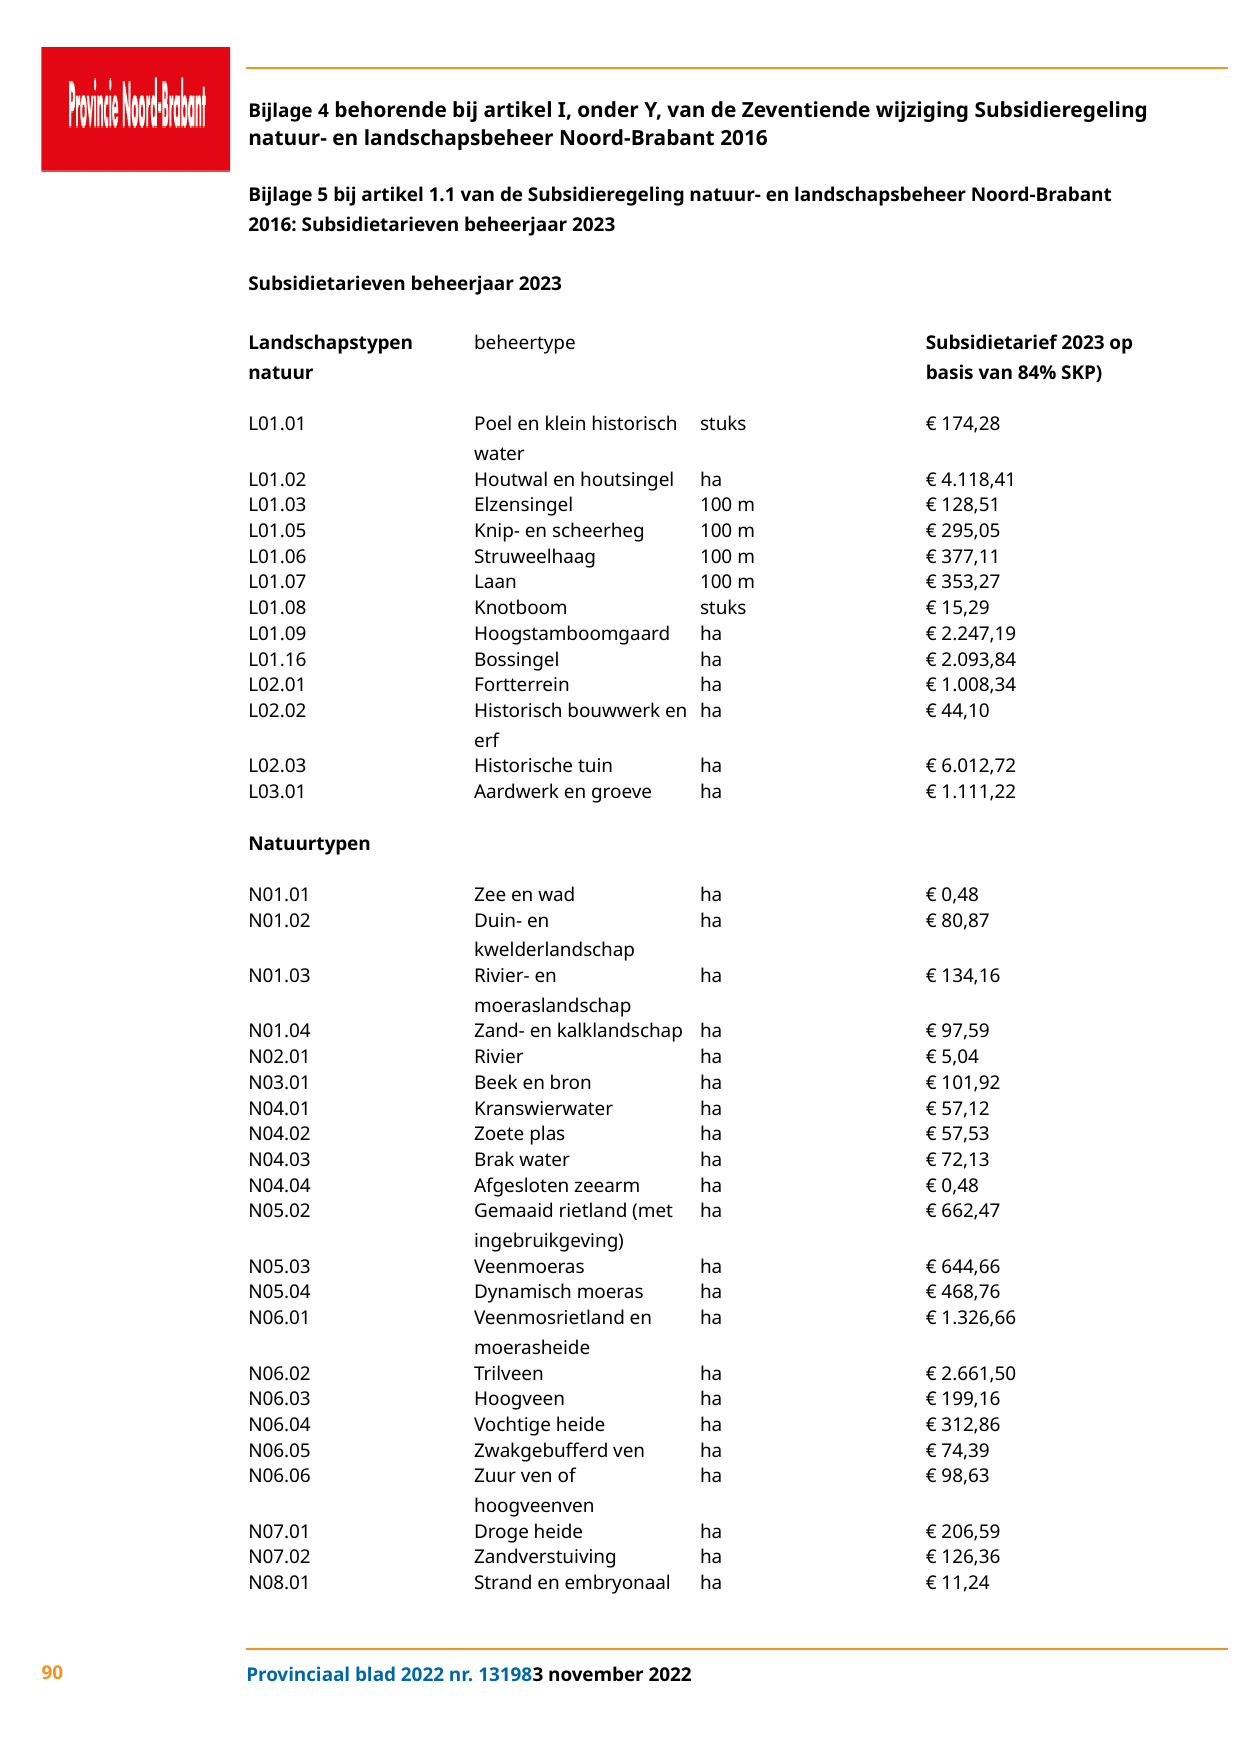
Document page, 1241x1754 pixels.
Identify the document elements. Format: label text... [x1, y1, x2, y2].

table_cell ha [700, 1463, 926, 1518]
table_cell € 15,29 [926, 594, 1152, 620]
table_cell ha [700, 672, 926, 697]
table_cell Rivier- en moeraslandschap [474, 962, 700, 1018]
table_cell [474, 385, 700, 410]
table_cell € 5,04 [926, 1043, 1152, 1069]
table_cell Vochtige heide [474, 1411, 700, 1437]
table_cell ha [700, 962, 926, 1018]
table_cell stuks [700, 594, 926, 620]
table_cell ha [700, 1253, 926, 1279]
table_cell N06.05 [248, 1437, 474, 1463]
table_cell Rivier [474, 1043, 700, 1069]
table_cell € 2.093,84 [926, 646, 1152, 672]
table_cell L03.01 [248, 778, 474, 804]
table_cell ha [700, 466, 926, 491]
text Subsidietarieven beheerjaar 2023 [248, 270, 1152, 296]
table_cell N06.04 [248, 1411, 474, 1437]
table_cell Strand en embryonaal [474, 1570, 700, 1595]
table_cell ha [700, 1518, 926, 1544]
table_cell Gemaaid rietland (met ingebruikgeving) [474, 1198, 700, 1253]
table_cell ha [700, 620, 926, 646]
picture [41, 47, 231, 172]
table_cell L01.05 [248, 517, 474, 543]
table_cell € 44,10 [926, 697, 1152, 753]
table_cell Poel en klein historisch water [474, 410, 700, 466]
table_cell N07.02 [248, 1544, 474, 1569]
table_cell Veenmoeras [474, 1253, 700, 1279]
table_cell € 72,13 [926, 1146, 1152, 1172]
table_cell ha [700, 697, 926, 753]
table_cell € 662,47 [926, 1198, 1152, 1253]
table_cell Zand- en kalklandschap [474, 1018, 700, 1043]
table_cell [926, 856, 1152, 881]
table_cell ha [700, 778, 926, 804]
table_cell 100 m [700, 569, 926, 594]
table_cell N07.01 [248, 1518, 474, 1544]
table_cell Zuur ven of hoogveenven [474, 1463, 700, 1518]
table_cell N01.03 [248, 962, 474, 1018]
table_cell Houtwal en houtsingel [474, 466, 700, 491]
table_cell ha [700, 1437, 926, 1463]
table_cell N01.01 [248, 881, 474, 907]
table_cell Trilveen [474, 1360, 700, 1386]
table_cell € 0,48 [926, 881, 1152, 907]
table_cell € 2.661,50 [926, 1360, 1152, 1386]
table_cell ha [700, 881, 926, 907]
table_cell N04.03 [248, 1146, 474, 1172]
table_cell ha [700, 1172, 926, 1198]
table_cell L01.03 [248, 491, 474, 517]
table_cell € 1.111,22 [926, 778, 1152, 804]
table_cell Bossingel [474, 646, 700, 672]
table_cell Elzensingel [474, 491, 700, 517]
table_cell [700, 830, 926, 856]
table_cell € 644,66 [926, 1253, 1152, 1279]
table_cell € 312,86 [926, 1411, 1152, 1437]
table_cell € 6.012,72 [926, 753, 1152, 778]
table_cell Zoete plas [474, 1121, 700, 1146]
table_cell [926, 385, 1152, 410]
table_cell N05.03 [248, 1253, 474, 1279]
table_cell € 1.008,34 [926, 672, 1152, 697]
table_cell N05.02 [248, 1198, 474, 1253]
table_cell € 57,53 [926, 1121, 1152, 1146]
table_cell L01.08 [248, 594, 474, 620]
table_cell [700, 804, 926, 830]
table_cell ha [700, 907, 926, 962]
table_cell € 4.118,41 [926, 466, 1152, 491]
table_cell € 57,12 [926, 1095, 1152, 1121]
table_cell [474, 830, 700, 856]
table_cell € 174,28 [926, 410, 1152, 466]
table_cell N04.01 [248, 1095, 474, 1121]
text Bijlage 5 bij artikel 1.1 van de Subsidieregeling natuur- en landschapsbeheer Noord-Brabant 2016: Subsidietarieven beheerjaar 2023 [248, 181, 1152, 237]
table_cell € 134,16 [926, 962, 1152, 1018]
table_cell € 377,11 [926, 543, 1152, 569]
table_cell [700, 385, 926, 410]
table_cell Struweelhaag [474, 543, 700, 569]
table_cell ha [700, 753, 926, 778]
table_header beheertype [474, 329, 700, 385]
table_cell L01.07 [248, 569, 474, 594]
table_cell N06.02 [248, 1360, 474, 1386]
table_cell Dynamisch moeras [474, 1279, 700, 1304]
table_cell € 101,92 [926, 1069, 1152, 1095]
table_cell ha [700, 646, 926, 672]
table_cell N01.04 [248, 1018, 474, 1043]
table_cell € 74,39 [926, 1437, 1152, 1463]
table_cell € 295,05 [926, 517, 1152, 543]
table_cell N06.01 [248, 1305, 474, 1360]
table_cell [474, 804, 700, 830]
table_cell Hoogveen [474, 1386, 700, 1411]
table_cell ha [700, 1360, 926, 1386]
table_header Subsidietarief 2023 op basis van 84% SKP) [926, 329, 1152, 385]
table_cell Laan [474, 569, 700, 594]
table_cell [248, 804, 474, 830]
table_cell ha [700, 1386, 926, 1411]
table_cell Droge heide [474, 1518, 700, 1544]
table_cell € 1.326,66 [926, 1305, 1152, 1360]
table_cell Duin- en kwelderlandschap [474, 907, 700, 962]
table_cell ha [700, 1279, 926, 1304]
table_cell Kranswierwater [474, 1095, 700, 1121]
table_cell ha [700, 1570, 926, 1595]
table_cell Zwakgebufferd ven [474, 1437, 700, 1463]
table_cell ha [700, 1305, 926, 1360]
table_cell N01.02 [248, 907, 474, 962]
table_cell L02.02 [248, 697, 474, 753]
table_cell Fortterrein [474, 672, 700, 697]
table_cell N03.01 [248, 1069, 474, 1095]
table_cell N05.04 [248, 1279, 474, 1304]
table_cell Natuurtypen [248, 830, 474, 856]
table_cell N06.03 [248, 1386, 474, 1411]
table_cell Aardwerk en groeve [474, 778, 700, 804]
table_cell stuks [700, 410, 926, 466]
table_cell ha [700, 1043, 926, 1069]
table_cell ha [700, 1146, 926, 1172]
table_cell N02.01 [248, 1043, 474, 1069]
table_cell L01.16 [248, 646, 474, 672]
table_cell 100 m [700, 543, 926, 569]
table_cell ha [700, 1069, 926, 1095]
table_cell ha [700, 1411, 926, 1437]
table_cell N06.06 [248, 1463, 474, 1518]
table_cell N04.04 [248, 1172, 474, 1198]
table_cell [248, 385, 474, 410]
table_cell € 468,76 [926, 1279, 1152, 1304]
table_cell Zandverstuiving [474, 1544, 700, 1569]
table_cell L02.01 [248, 672, 474, 697]
table_cell € 80,87 [926, 907, 1152, 962]
table_cell L01.09 [248, 620, 474, 646]
table_cell 100 m [700, 517, 926, 543]
table_cell € 128,51 [926, 491, 1152, 517]
table_cell N08.01 [248, 1570, 474, 1595]
table_cell [474, 856, 700, 881]
table_cell € 0,48 [926, 1172, 1152, 1198]
table_cell [926, 830, 1152, 856]
table_cell ha [700, 1544, 926, 1569]
table_cell Afgesloten zeearm [474, 1172, 700, 1198]
table_header Landschapstypen natuur [248, 329, 474, 385]
table_cell € 353,27 [926, 569, 1152, 594]
table_cell L02.03 [248, 753, 474, 778]
table_cell ha [700, 1198, 926, 1253]
table_cell € 2.247,19 [926, 620, 1152, 646]
table_cell [926, 804, 1152, 830]
table_cell Knotboom [474, 594, 700, 620]
table_cell Knip- en scheerheg [474, 517, 700, 543]
table_cell [700, 856, 926, 881]
table_cell € 126,36 [926, 1544, 1152, 1569]
table_cell ha [700, 1095, 926, 1121]
table_cell [248, 856, 474, 881]
table_cell ha [700, 1121, 926, 1146]
table_cell Historisch bouwwerk en erf [474, 697, 700, 753]
table_cell L01.02 [248, 466, 474, 491]
table_cell ha [700, 1018, 926, 1043]
table_cell Historische tuin [474, 753, 700, 778]
text Bijlage 4 behorende bij artikel I, onder Y, van de Zeventiende wijziging Subsidieregeling natuur- en landschapsbeheer Noord-Brabant 2016 [248, 95, 1152, 152]
table_cell Beek en bron [474, 1069, 700, 1095]
table_cell € 199,16 [926, 1386, 1152, 1411]
table_cell L01.01 [248, 410, 474, 466]
table_cell Veenmosrietland en moerasheide [474, 1305, 700, 1360]
table_cell Hoogstamboomgaard [474, 620, 700, 646]
table_cell 100 m [700, 491, 926, 517]
table_cell Zee en wad [474, 881, 700, 907]
table_cell € 206,59 [926, 1518, 1152, 1544]
table_header [700, 329, 926, 385]
table_cell N04.02 [248, 1121, 474, 1146]
table_cell € 11,24 [926, 1570, 1152, 1595]
table_cell € 98,63 [926, 1463, 1152, 1518]
table_cell € 97,59 [926, 1018, 1152, 1043]
table_cell L01.06 [248, 543, 474, 569]
table_cell Brak water [474, 1146, 700, 1172]
